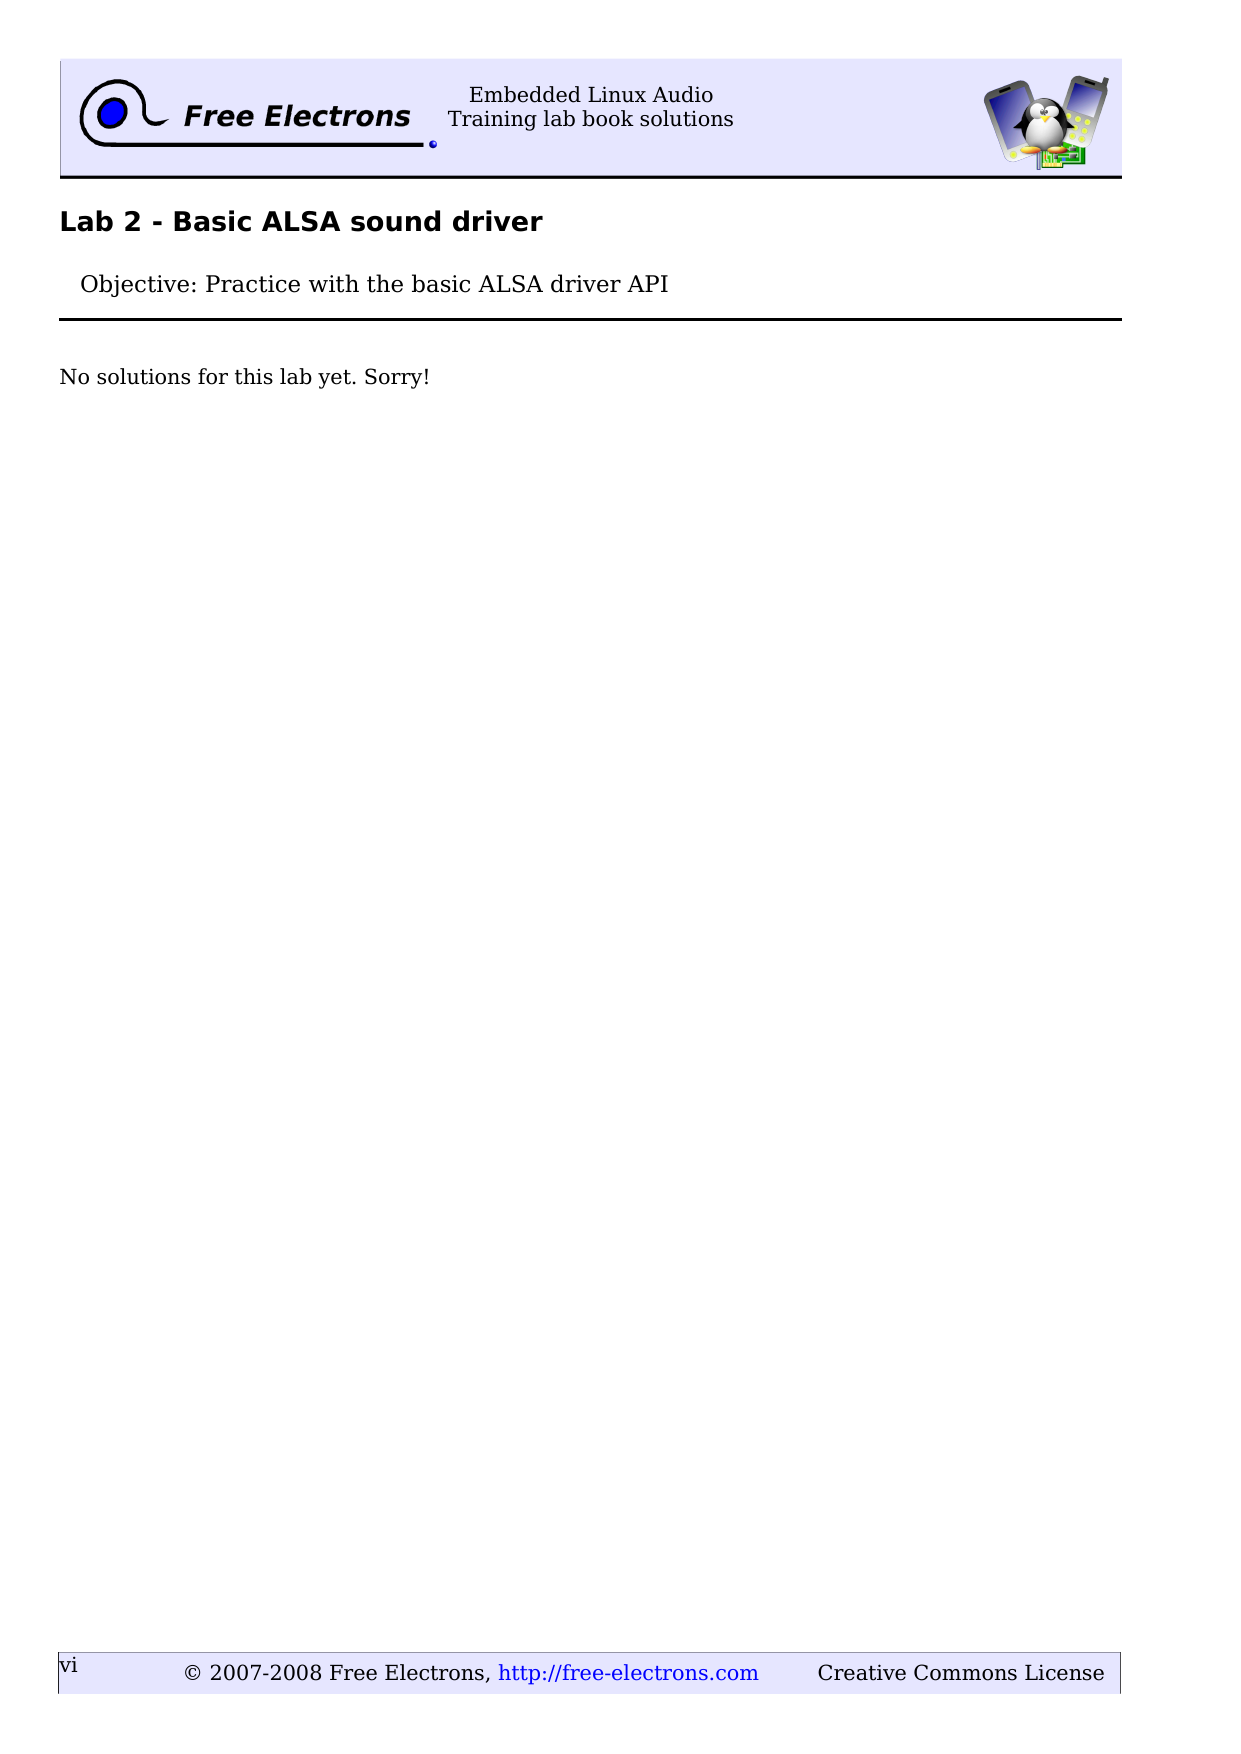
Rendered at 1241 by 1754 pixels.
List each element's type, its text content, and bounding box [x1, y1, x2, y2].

text No solutions for this lab yet. Sorry! [59, 365, 1122, 389]
picture [74, 71, 440, 154]
text Objective: Practice with the basic ALSA driver API [59, 250, 1122, 318]
picture [977, 64, 1115, 178]
subtitle Lab 2 - Basic ALSA sound driver [59, 207, 1122, 238]
